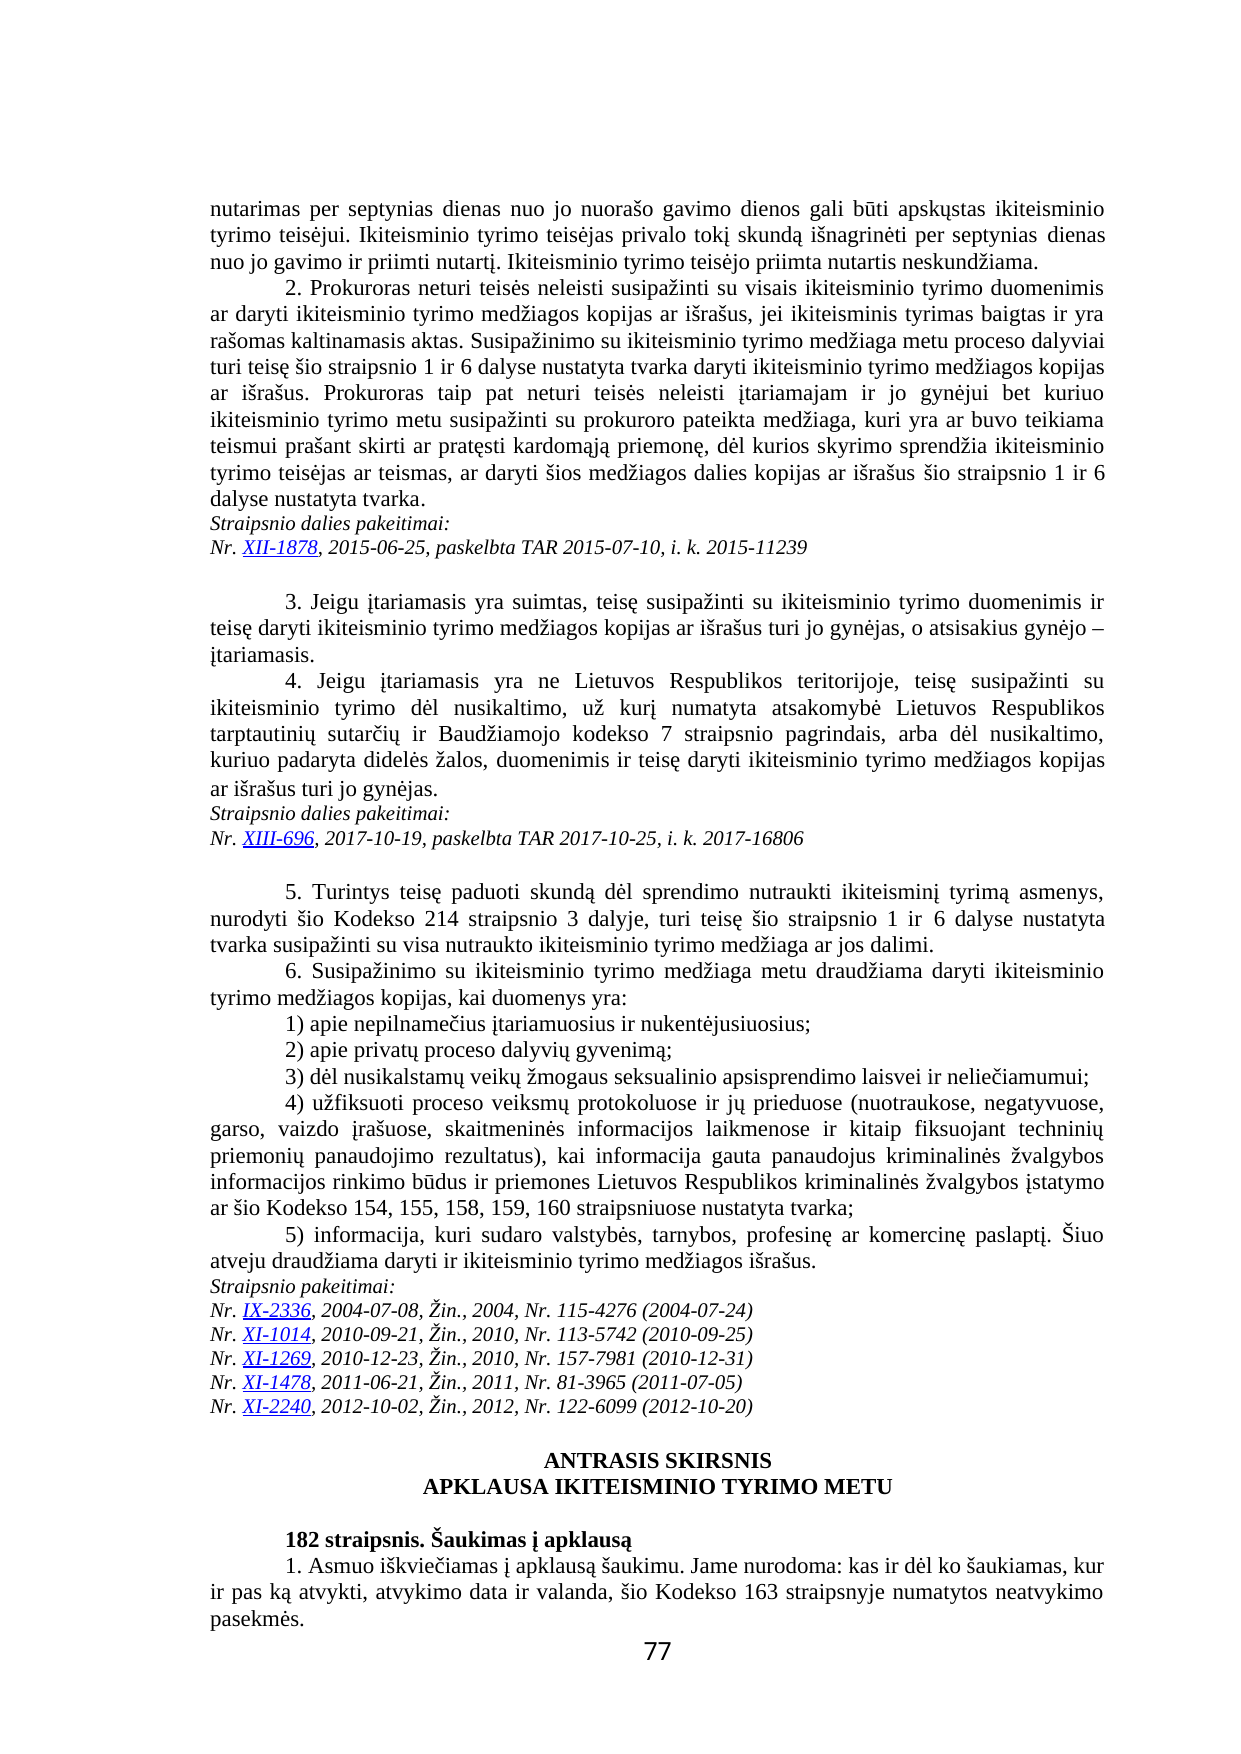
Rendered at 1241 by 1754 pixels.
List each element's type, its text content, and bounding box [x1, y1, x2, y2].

text Nr. XIII-696, 2017-10-19, paskelbta TAR 2017-10-25, i. k. 2017-16806 [210, 825, 1106, 849]
text 2. Prokuroras neturi teisės neleisti susipažinti su visais ikiteisminio tyrimo duomenimis ar daryti ikiteisminio tyrimo medžiagos kopijas ar išrašus, jei ikiteisminis tyrimas baigtas ir yra rašomas kaltinamasis aktas. Susipažinimo su ikiteisminio tyrimo medžiaga metu proceso dalyviai turi teisę šio straipsnio 1 ir 6 dalyse nustatyta tvarka daryti ikiteisminio tyrimo medžiagos kopijas ar išrašus. Prokuroras taip pat neturi teisės neleisti įtariamajam ir jo gynėjui bet kuriuo ikiteisminio tyrimo metu susipažinti su prokuroro pateikta medžiaga, kuri yra ar buvo teikiama teismui prašant skirti ar pratęsti kardomąją priemonę, dėl kurios skyrimo sprendžia ikiteisminio tyrimo teisėjas ar teismas, ar daryti šios medžiagos dalies kopijas ar išrašus šio straipsnio 1 ir 6 dalyse nustatyta tvarka. [210, 274, 1106, 511]
text Nr. XI-2240, 2012-10-02, Žin., 2012, Nr. 122-6099 (2012-10-20) [210, 1394, 1106, 1418]
text 4) užfiksuoti proceso veiksmų protokoluose ir jų prieduose (nuotraukose, negatyvuose, garso, vaizdo įrašuose, skaitmeninės informacijos laikmenose ir kitaip fiksuojant techninių priemonių panaudojimo rezultatus), kai informacija gauta panaudojus kriminalinės žvalgybos informacijos rinkimo būdus ir priemones Lietuvos Respublikos kriminalinės žvalgybos įstatymo ar šio Kodekso 154, 155, 158, 159, 160 straipsniuose nustatyta tvarka; [210, 1089, 1106, 1221]
text nutarimas per septynias dienas nuo jo nuorašo gavimo dienos gali būti apskųstas ikiteisminio tyrimo teisėjui. Ikiteisminio tyrimo teisėjas privalo tokį skundą išnagrinėti per septynias dienas nuo jo gavimo ir priimti nutartį. Ikiteisminio tyrimo teisėjo priimta nutartis neskundžiama. [210, 195, 1106, 274]
text Straipsnio dalies pakeitimai: [210, 801, 1106, 825]
text Apklausa ikiteisminio tyrimo metu [210, 1473, 1106, 1499]
text 5) informacija, kuri sudaro valstybės, tarnybos, profesinę ar komercinę paslaptį. Šiuo atveju draudžiama daryti ir ikiteisminio tyrimo medžiagos išrašus. [210, 1221, 1106, 1273]
text Straipsnio dalies pakeitimai: [210, 511, 1106, 535]
text Nr. XII-1878, 2015-06-25, paskelbta TAR 2015-07-10, i. k. 2015-11239 [210, 535, 1106, 559]
text 2) apie privatų proceso dalyvių gyvenimą; [210, 1036, 1106, 1063]
text Nr. XI-1269, 2010-12-23, Žin., 2010, Nr. 157-7981 (2010-12-31) [210, 1346, 1106, 1370]
text Straipsnio pakeitimai: [210, 1273, 1106, 1298]
text ANTRASIS SKIRSNIS [210, 1447, 1106, 1473]
text 4. Jeigu įtariamasis yra ne Lietuvos Respublikos teritorijoje, teisę susipažinti su ikiteisminio tyrimo dėl nusikaltimo, už kurį numatyta atsakomybė Lietuvos Respublikos tarptautinių sutarčių ir Baudžiamojo kodekso 7 straipsnio pagrindais, arba dėl nusikaltimo, kuriuo padaryta didelės žalos, duomenimis ir teisę daryti ikiteisminio tyrimo medžiagos kopijas ar išrašus turi jo gynėjas. [210, 667, 1106, 801]
text 3. Jeigu įtariamasis yra suimtas, teisę susipažinti su ikiteisminio tyrimo duomenimis ir teisę daryti ikiteisminio tyrimo medžiagos kopijas ar išrašus turi jo gynėjas, o atsisakius gynėjo – įtariamasis. [210, 588, 1106, 667]
text 6. Susipažinimo su ikiteisminio tyrimo medžiaga metu draudžiama daryti ikiteisminio tyrimo medžiagos kopijas, kai duomenys yra: [210, 957, 1106, 1010]
text Nr. XI-1014, 2010-09-21, Žin., 2010, Nr. 113-5742 (2010-09-25) [210, 1322, 1106, 1346]
text 182 straipsnis. Šaukimas į apklausą [210, 1526, 1106, 1552]
text 1. Asmuo iškviečiamas į apklausą šaukimu. Jame nurodoma: kas ir dėl ko šaukiamas, kur ir pas ką atvykti, atvykimo data ir valanda, šio Kodekso 163 straipsnyje numatytos neatvykimo pasekmės. [210, 1552, 1106, 1631]
text 5. Turintys teisę paduoti skundą dėl sprendimo nutraukti ikiteisminį tyrimą asmenys, nurodyti šio Kodekso 214 straipsnio 3 dalyje, turi teisę šio straipsnio 1 ir 6 dalyse nustatyta tvarka susipažinti su visa nutraukto ikiteisminio tyrimo medžiaga ar jos dalimi. [210, 878, 1106, 957]
text Nr. XI-1478, 2011-06-21, Žin., 2011, Nr. 81-3965 (2011-07-05) [210, 1370, 1106, 1394]
text Nr. IX-2336, 2004-07-08, Žin., 2004, Nr. 115-4276 (2004-07-24) [210, 1298, 1106, 1322]
text 3) dėl nusikalstamų veikų žmogaus seksualinio apsisprendimo laisvei ir neliečiamumui; [210, 1063, 1106, 1089]
text 1) apie nepilnamečius įtariamuosius ir nukentėjusiuosius; [210, 1010, 1106, 1036]
